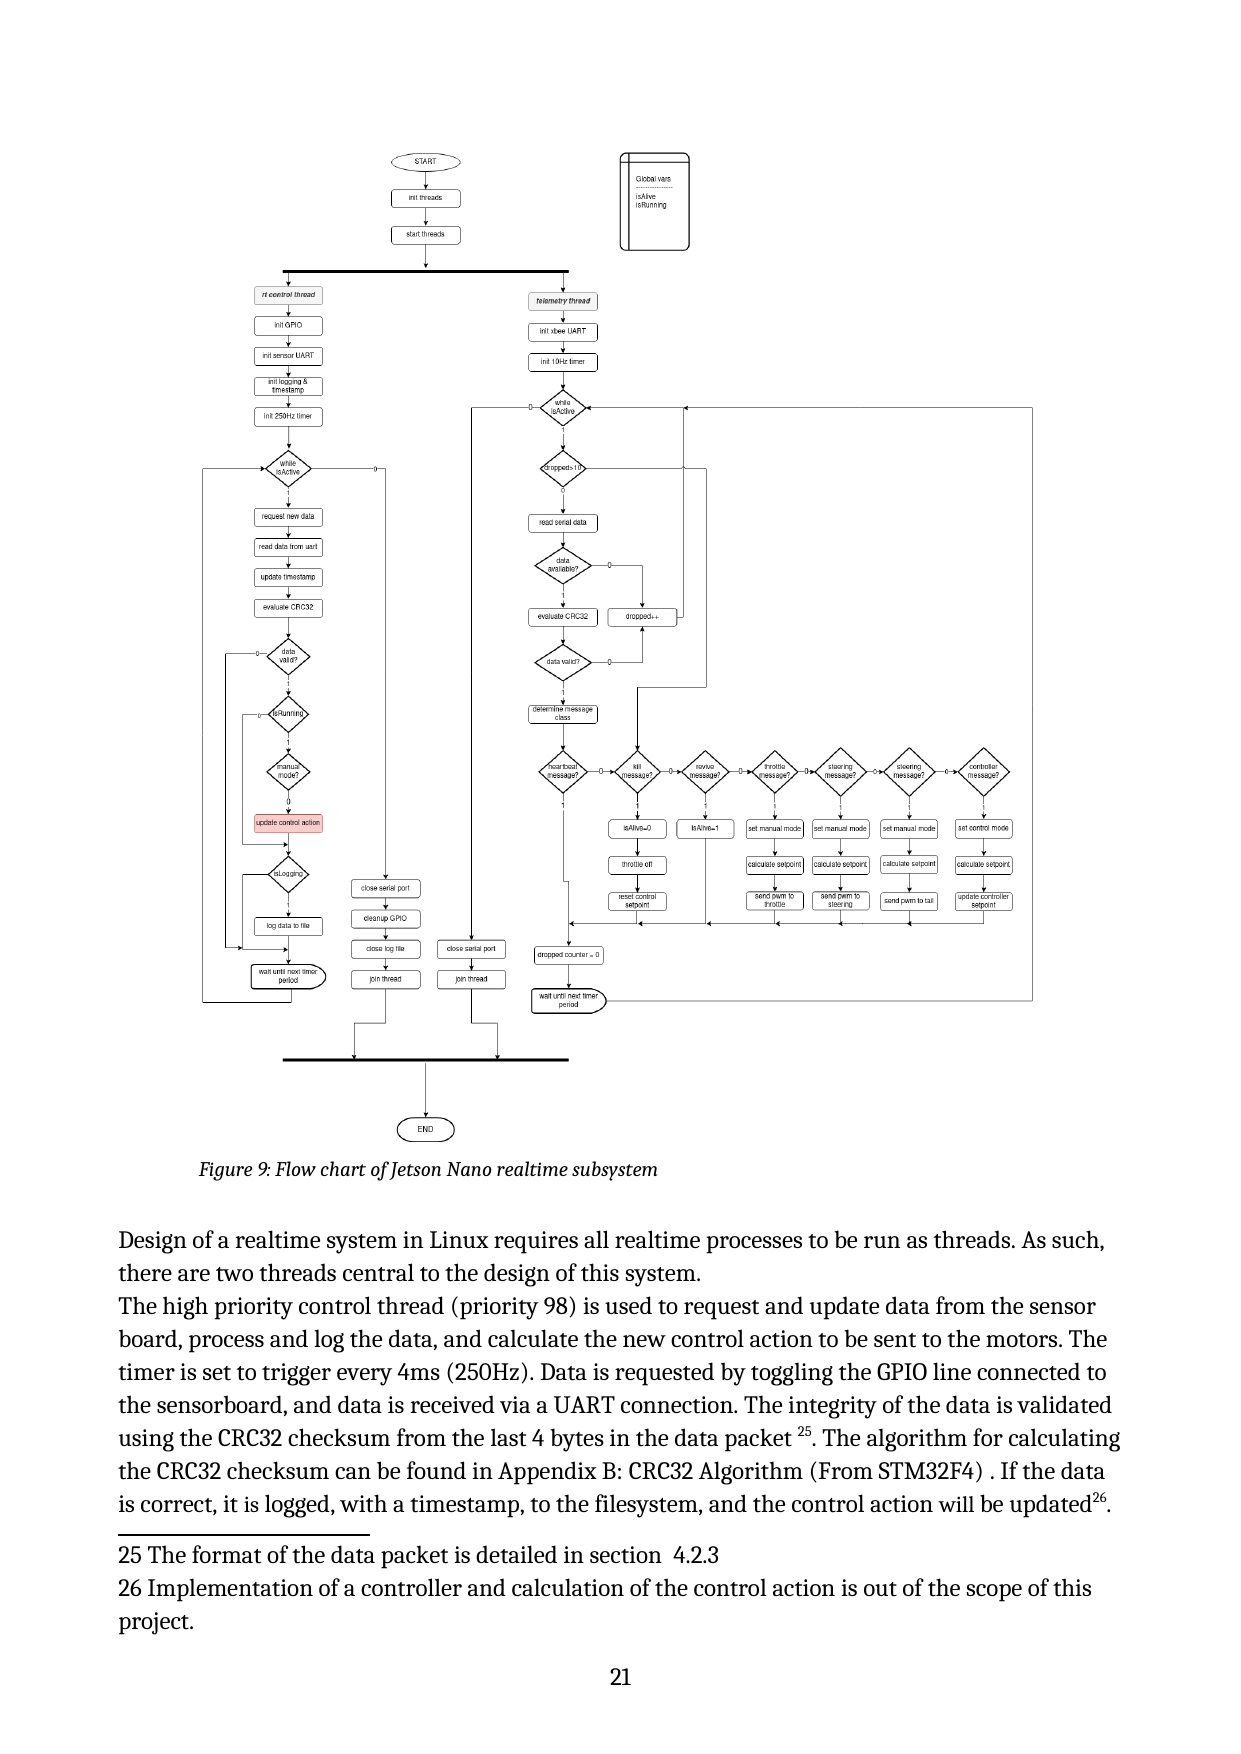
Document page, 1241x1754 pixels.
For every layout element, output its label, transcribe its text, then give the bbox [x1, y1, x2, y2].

text Implementation of a controller and calculation of the control action is out of the scope of this project. [118, 1574, 1122, 1636]
text Design of a realtime system in Linux requires all realtime processes to be run as threads. As such, there are two threads central to the design of this system. [118, 1226, 1122, 1287]
text The format of the data packet is detailed in section 4.2.3 [118, 1541, 1122, 1570]
text Figure 9: Flow chart of Jetson Nano realtime subsystem [198, 1142, 1037, 1182]
picture [198, 152, 1037, 1142]
text The high priority control thread (priority 98) is used to request and update data from the sensor board, process and log the data, and calculate the new control action to be sent to the motors. The timer is set to trigger every 4ms (250Hz). Data is requested by toggling the GPIO line connected to the sensorboard, and data is received via a UART connection. The integrity of the data is validated using the CRC32 checksum from the last 4 bytes in the data packet . The algorithm for calculating the CRC32 checksum can be found in Appendix B: CRC32 Algorithm (From STM32F4) . If the data is correct, it is logged, with a timestamp, to the filesystem, and the control action will be updated. [118, 1292, 1122, 1518]
